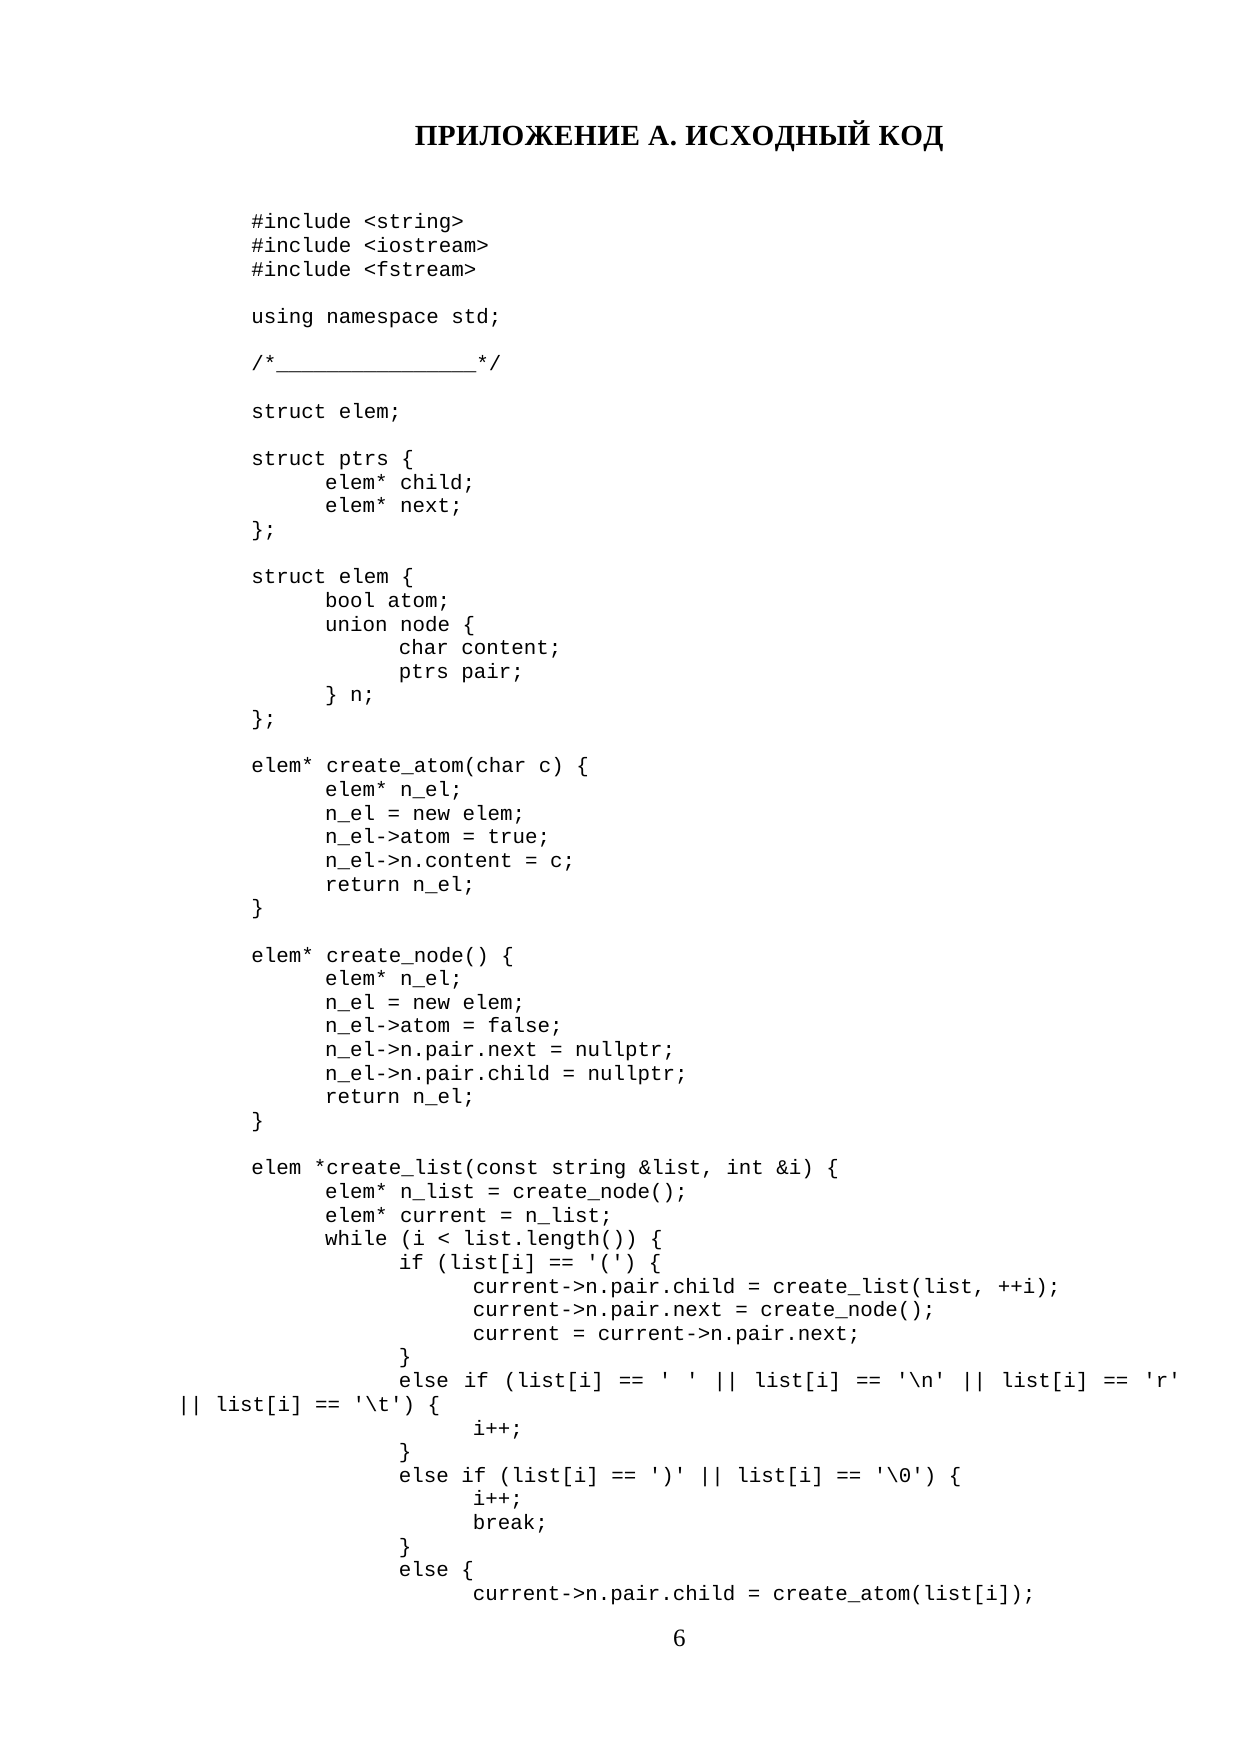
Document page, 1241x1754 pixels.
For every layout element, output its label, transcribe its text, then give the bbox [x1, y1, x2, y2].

text while (i < list.length()) { [177, 1228, 1181, 1252]
text i++; [177, 1417, 1181, 1441]
text char content; [177, 637, 1181, 661]
text else { [177, 1559, 1181, 1583]
text current->n.pair.child = create_list(list, ++i); [177, 1276, 1181, 1299]
text n_el = new elem; [177, 992, 1181, 1016]
text struct elem; [177, 401, 1181, 424]
text if (list[i] == '(') { [177, 1252, 1181, 1276]
text struct elem { [177, 566, 1181, 590]
text bool atom; [177, 590, 1181, 613]
text elem* create_node() { [177, 944, 1181, 968]
text using namespace std; [177, 306, 1181, 330]
text /*________________*/ [177, 353, 1181, 377]
text current->n.pair.child = create_atom(list[i]); [177, 1583, 1181, 1607]
text return n_el; [177, 1086, 1181, 1110]
text } [177, 1441, 1181, 1465]
text n_el->n.pair.next = nullptr; [177, 1039, 1181, 1063]
text n_el->n.content = c; [177, 850, 1181, 874]
text elem* child; [177, 472, 1181, 495]
text }; [177, 519, 1181, 543]
text union node { [177, 613, 1181, 637]
text else if (list[i] == ' ' || list[i] == '\n' || list[i] == 'r' || list[i] == '\t') { [177, 1370, 1181, 1417]
text #include <string> [177, 212, 1181, 235]
text } [177, 1536, 1181, 1559]
text break; [177, 1512, 1181, 1536]
text return n_el; [177, 874, 1181, 897]
text current = current->n.pair.next; [177, 1323, 1181, 1347]
text elem* n_list = create_node(); [177, 1181, 1181, 1205]
text } [177, 1347, 1181, 1370]
text ptrs pair; [177, 661, 1181, 684]
text struct ptrs { [177, 448, 1181, 472]
text elem* n_el; [177, 779, 1181, 803]
text Приложение А. Исходный Код [177, 118, 1181, 152]
text current->n.pair.next = create_node(); [177, 1299, 1181, 1323]
text #include <iostream> [177, 235, 1181, 259]
text }; [177, 708, 1181, 732]
text } n; [177, 684, 1181, 708]
text n_el = new elem; [177, 803, 1181, 826]
text elem* create_atom(char c) { [177, 755, 1181, 779]
text else if (list[i] == ')' || list[i] == '\0') { [177, 1465, 1181, 1488]
text #include <fstream> [177, 259, 1181, 282]
text elem* n_el; [177, 968, 1181, 992]
text elem *create_list(const string &list, int &i) { [177, 1157, 1181, 1181]
text n_el->atom = true; [177, 826, 1181, 850]
text n_el->atom = false; [177, 1016, 1181, 1039]
text } [177, 897, 1181, 921]
text } [177, 1110, 1181, 1134]
text i++; [177, 1488, 1181, 1512]
text elem* next; [177, 495, 1181, 519]
text elem* current = n_list; [177, 1205, 1181, 1228]
text n_el->n.pair.child = nullptr; [177, 1063, 1181, 1086]
